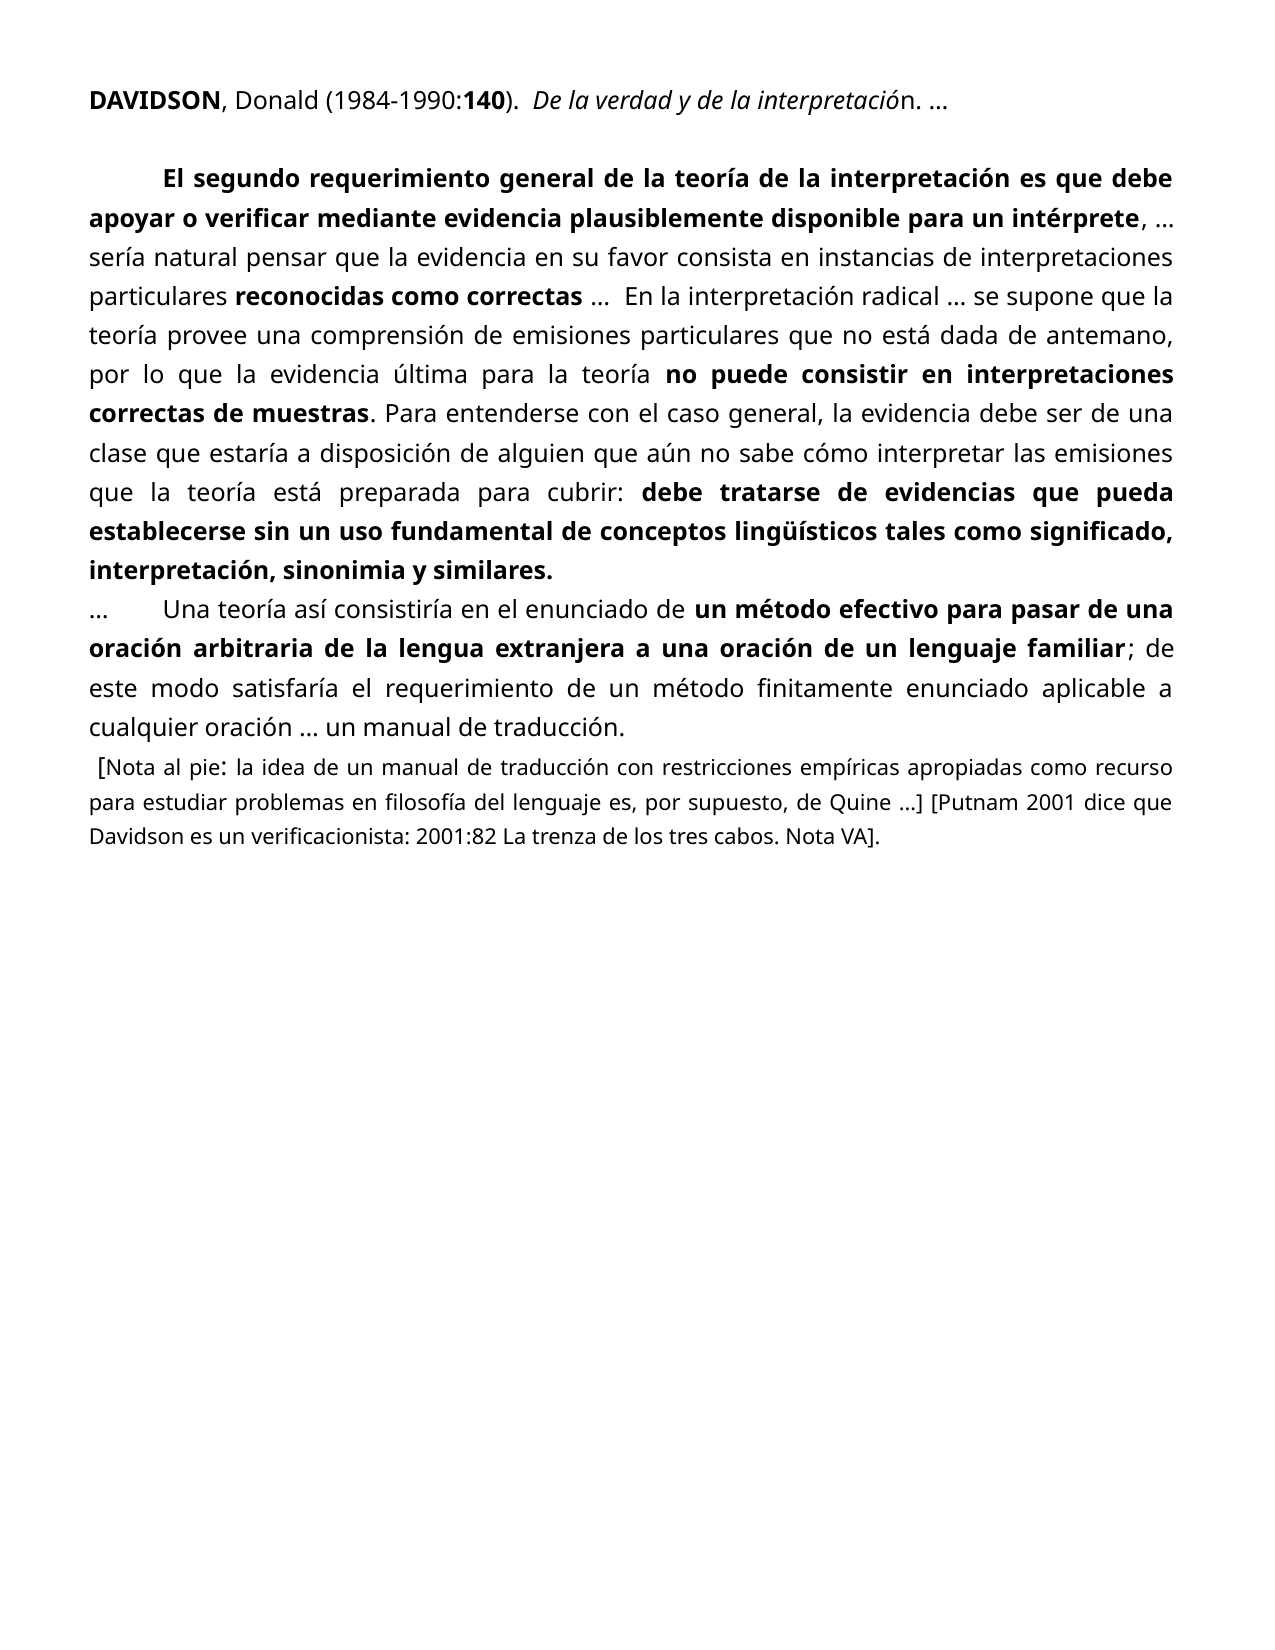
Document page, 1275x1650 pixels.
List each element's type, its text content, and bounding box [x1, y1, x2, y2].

text DAVIDSON, Donald (1984-1990:140). De la verdad y de la interpretación. … [88, 83, 1174, 117]
text … Una teoría así consistiría en el enunciado de un método efectivo para pasar de una oración arbitraria de la lengua extranjera a una oración de un lenguaje familiar; de este modo satisfaría el requerimiento de un método finitamente enunciado aplicable a cualquier oración … un manual de traducción. [88, 592, 1174, 743]
text [Nota al pie: la idea de un manual de traducción con restricciones empíricas apropiadas como recurso para estudiar problemas en filosofía del lenguaje es, por supuesto, de Quine …] [Putnam 2001 dice que Davidson es un verificacionista: 2001:82 La trenza de los tres cabos. Nota VA]. [88, 748, 1174, 851]
text El segundo requerimiento general de la teoría de la interpretación es que debe apoyar o verificar mediante evidencia plausiblemente disponible para un intérprete, … sería natural pensar que la evidencia en su favor consista en instancias de interpretaciones particulares reconocidas como correctas … En la interpretación radical … se supone que la teoría provee una comprensión de emisiones particulares que no está dada de antemano, por lo que la evidencia última para la teoría no puede consistir en interpretaciones correctas de muestras. Para entenderse con el caso general, la evidencia debe ser de una clase que estaría a disposición de alguien que aún no sabe cómo interpretar las emisiones que la teoría está preparada para cubrir: debe tratarse de evidencias que pueda establecerse sin un uso fundamental de conceptos lingüísticos tales como significado, interpretación, sinonimia y similares. [88, 161, 1174, 587]
